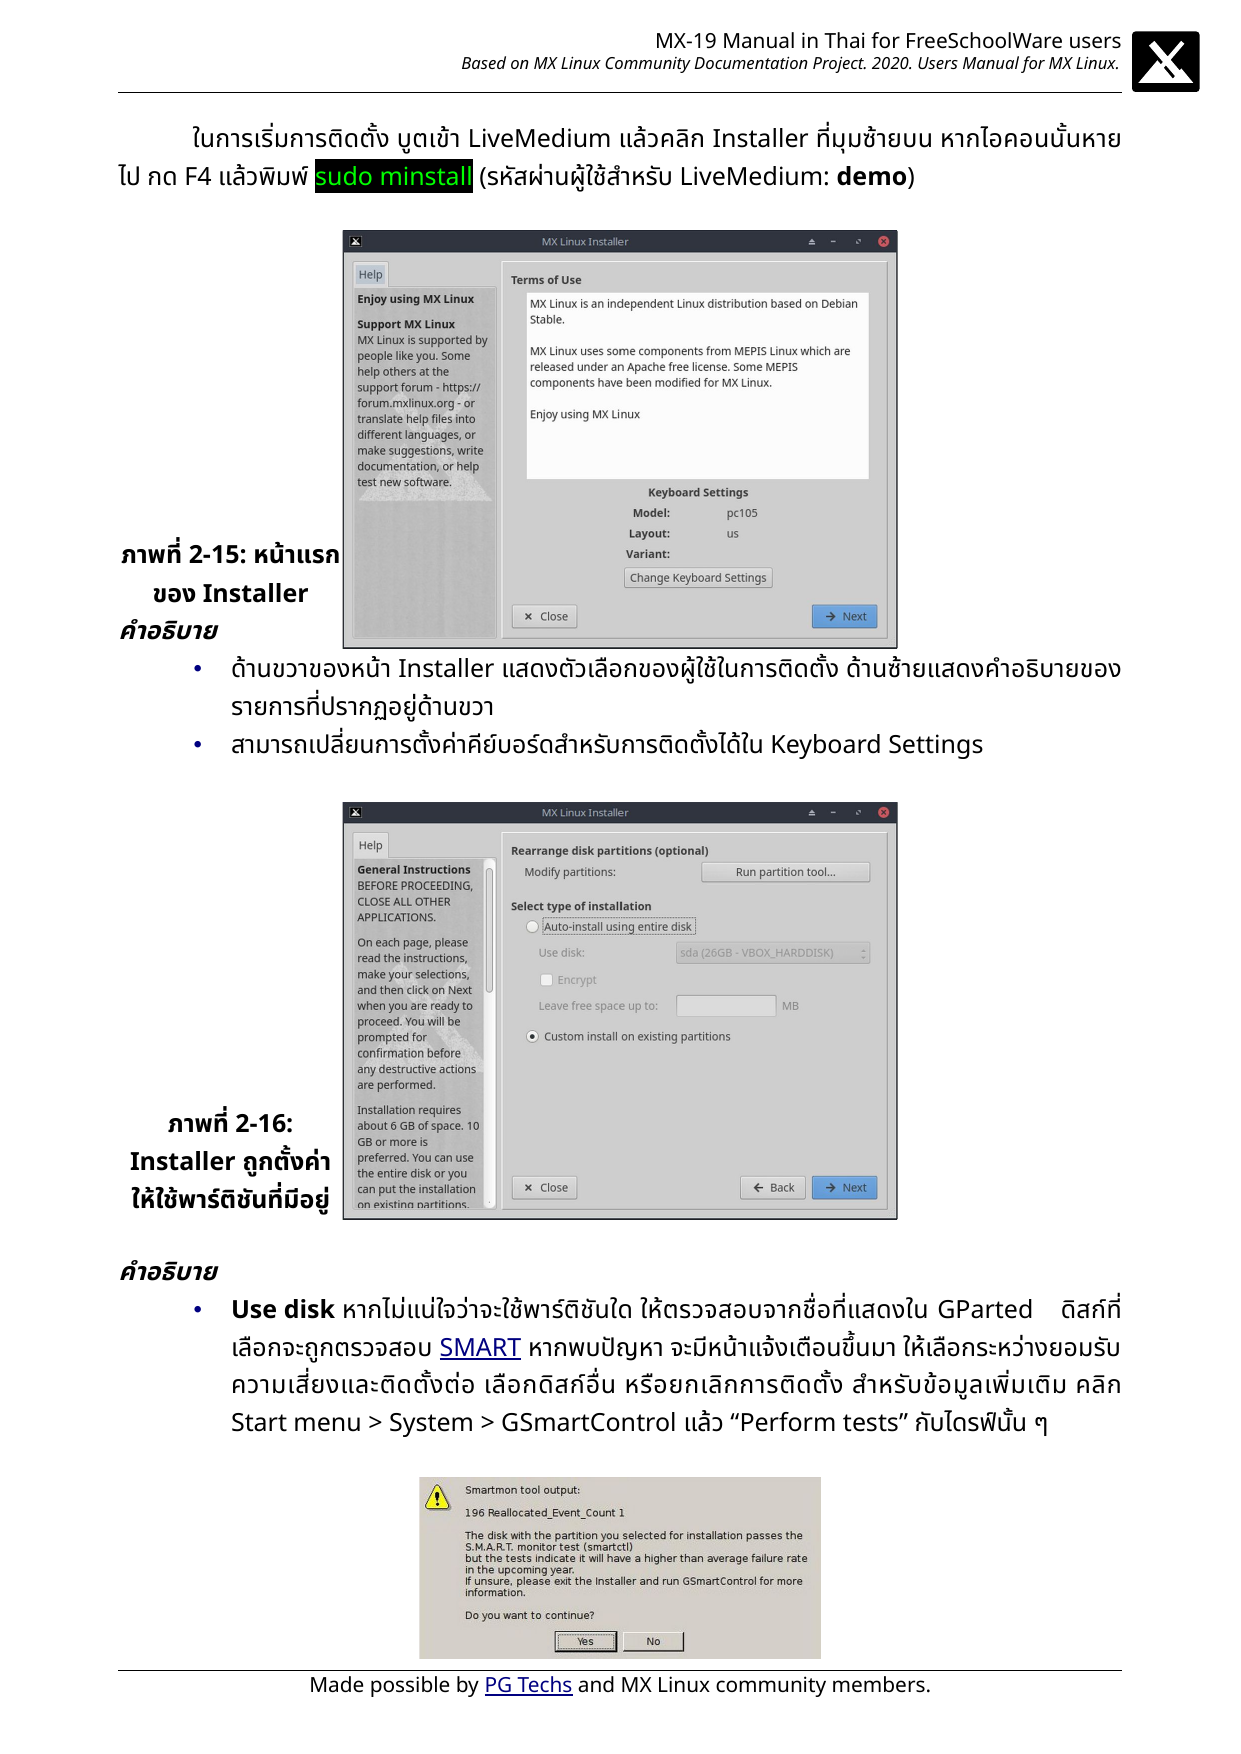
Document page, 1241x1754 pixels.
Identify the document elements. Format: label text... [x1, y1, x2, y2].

list Use disk หากไม่แน่ใจว่าจะใช้พาร์ติชันใด ให้ตรวจสอบจากชื่อที่แสดงใน GParted ดิสก์ที่เลือกจะถูกตรวจสอบ SMART หากพบปัญหา จะมีหน้าแจ้งเตือนขึ้นมา ให้เลือกระหว่างยอมรับความเสี่ยงและติดตั้งต่อ เลือกดิสก์อื่น หรือยกเลิกการติดตั้ง สำหรับข้อมูลเพิ่มเติม คลิก Start menu > System > GSmartControl แล้ว “Perform tests” กับไดรฟ์นั้น ๆ [193, 1291, 1122, 1443]
list ด้านขวาของหน้า Installer แสดงตัวเลือกของผู้ใช้ในการติดตั้ง ด้านซ้ายแสดงคำอธิบายของรายการที่ปรากฏอยู่ด้านขวา [193, 651, 1122, 727]
list สามารถเปลี่ยนการตั้งค่าคีย์บอร์ดสำหรับการติดตั้งได้ใน Keyboard Settings [193, 727, 1122, 765]
text ภาพที่ 2-15: หน้าแรกของ Installer [118, 537, 342, 613]
text ในการเริ่มการติดตั้ง บูตเข้า LiveMedium แล้วคลิก Installer ที่มุมซ้ายบน หากไอคอนนั้นหายไป กด F4 แล้วพิมพ์ sudo minstall (รหัสผ่านผู้ใช้สำหรับ LiveMedium: demo) [118, 121, 1122, 197]
text ภาพที่ 2-16: Installer ถูกตั้งค่าให้ใช้พาร์ติชันที่มีอยู่ [118, 1106, 342, 1219]
picture [342, 802, 898, 1220]
text คำอธิบาย [118, 613, 1122, 651]
picture [342, 230, 898, 649]
text [898, 537, 1122, 613]
picture [419, 1477, 821, 1659]
text [898, 1106, 1122, 1219]
text คำอธิบาย [118, 1253, 1122, 1291]
